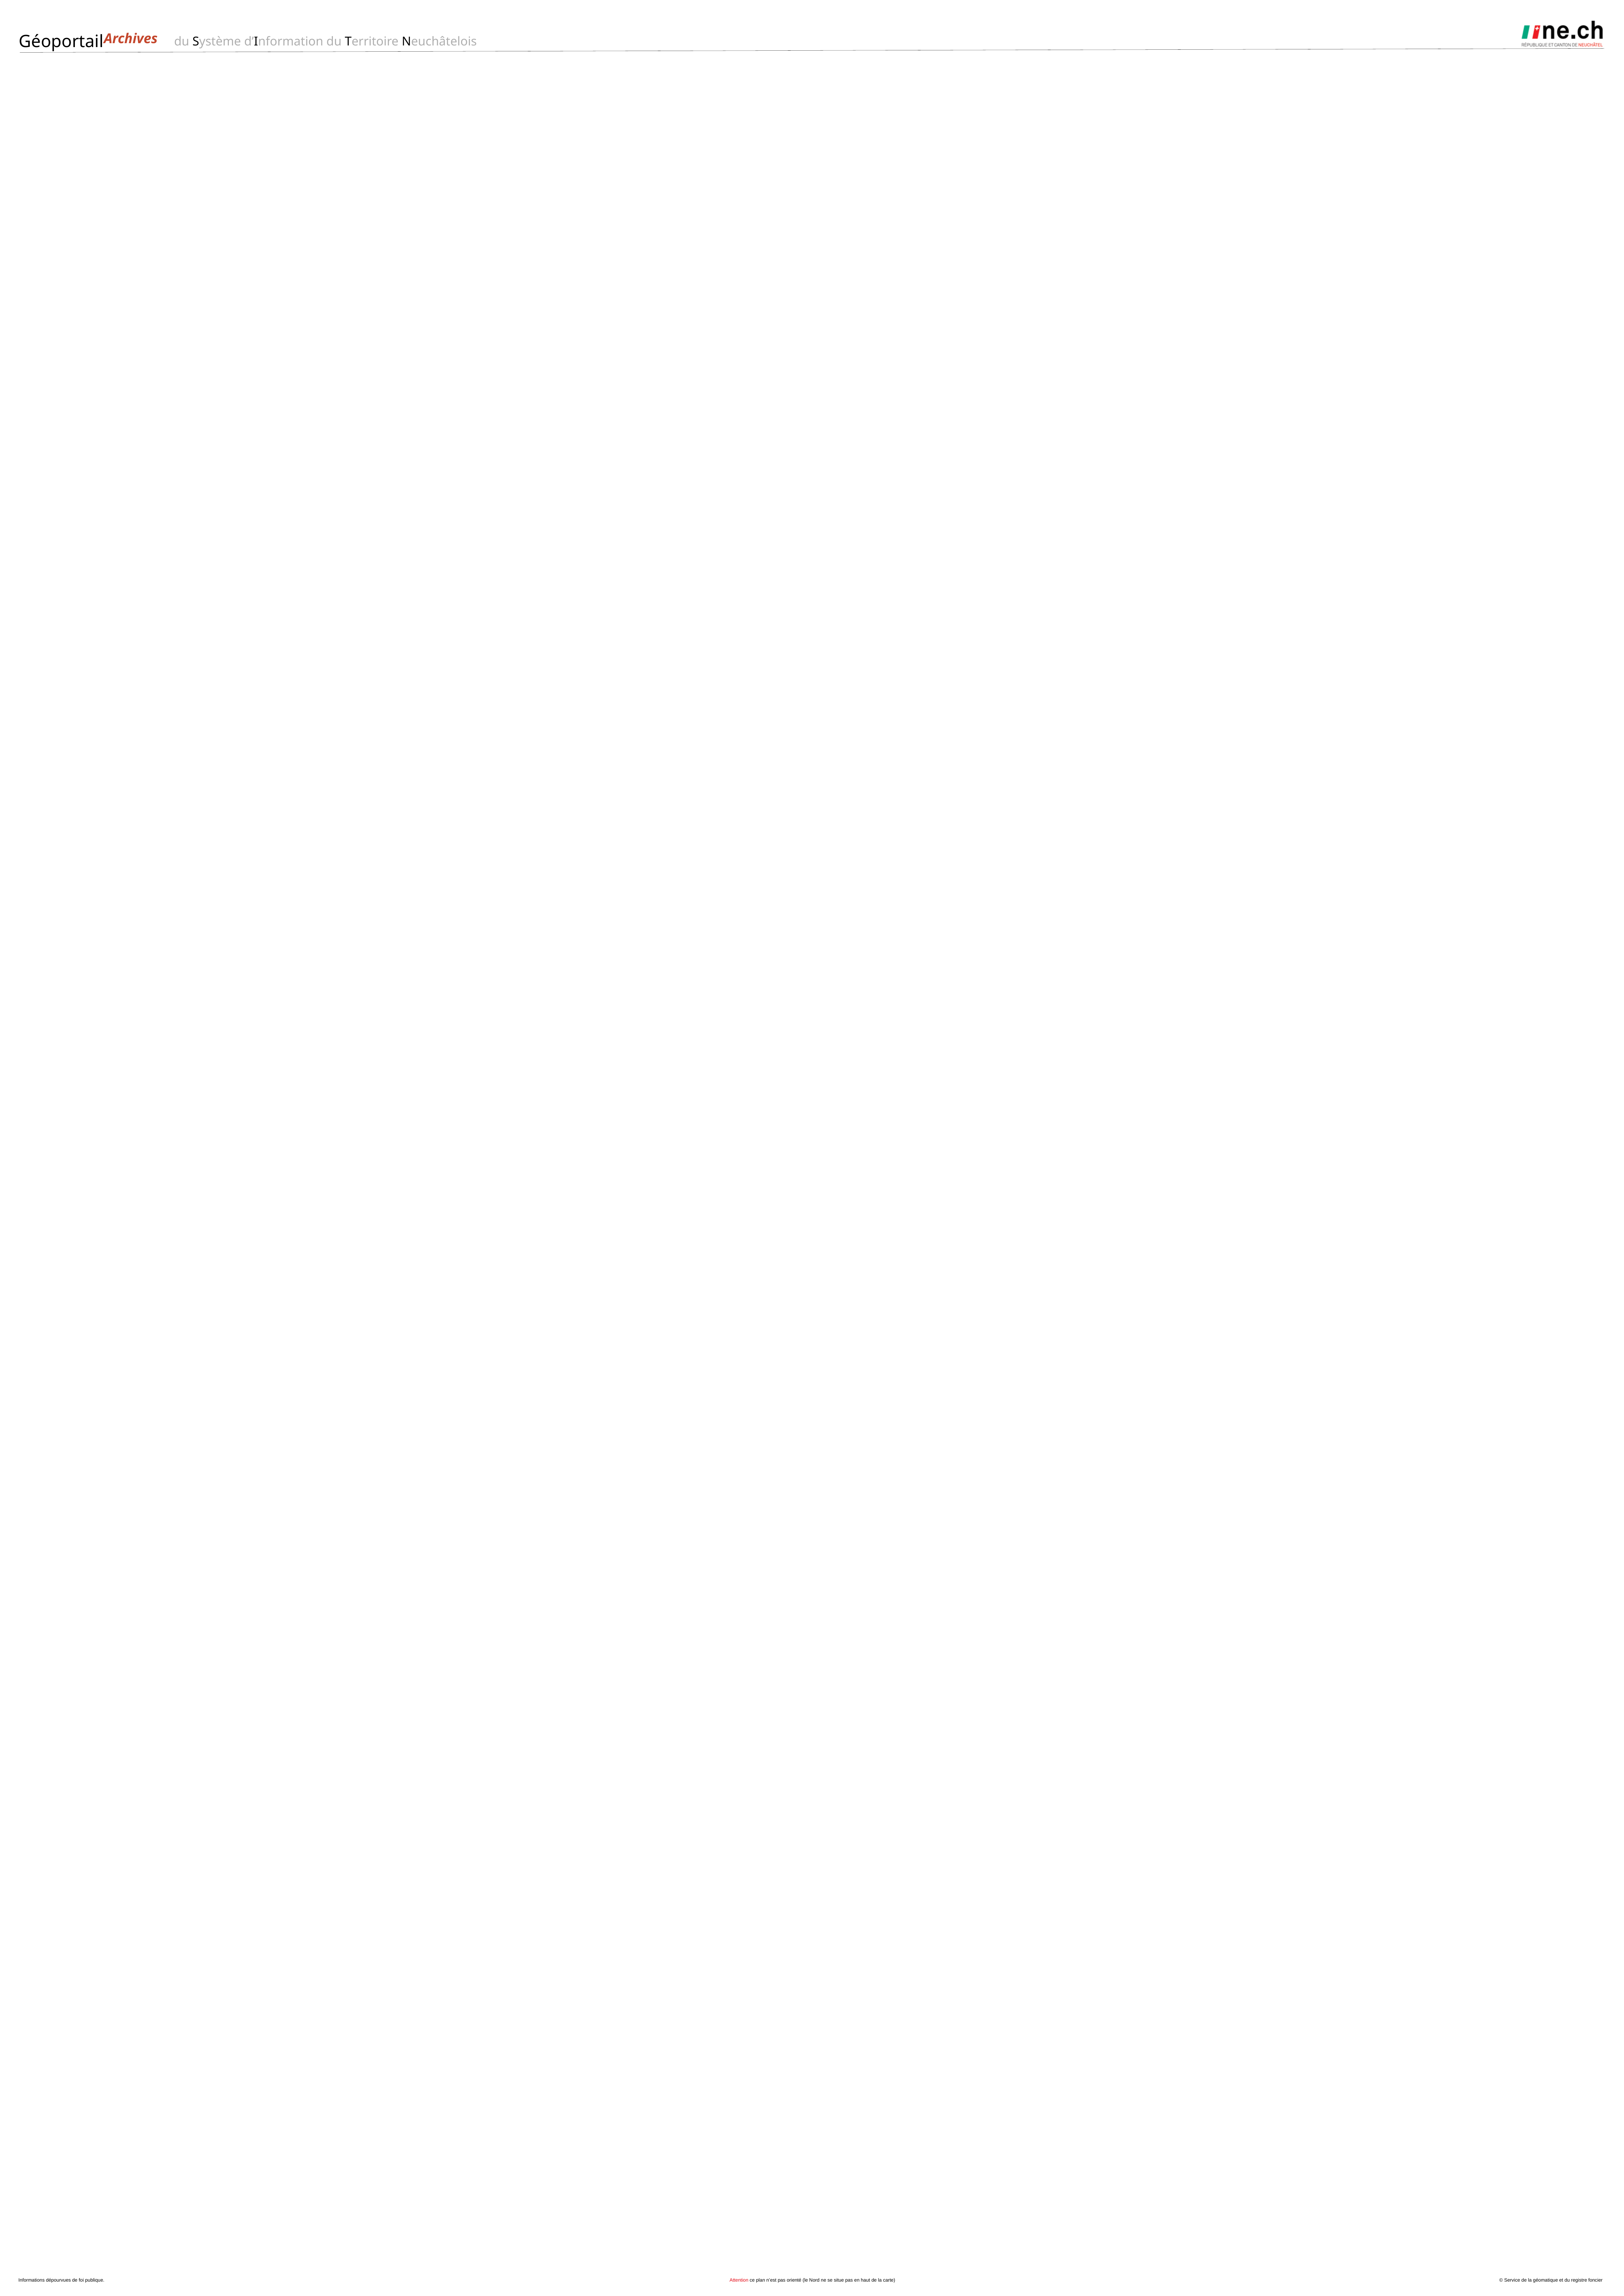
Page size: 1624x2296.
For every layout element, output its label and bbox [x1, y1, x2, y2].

picture [1519, 19, 1604, 48]
